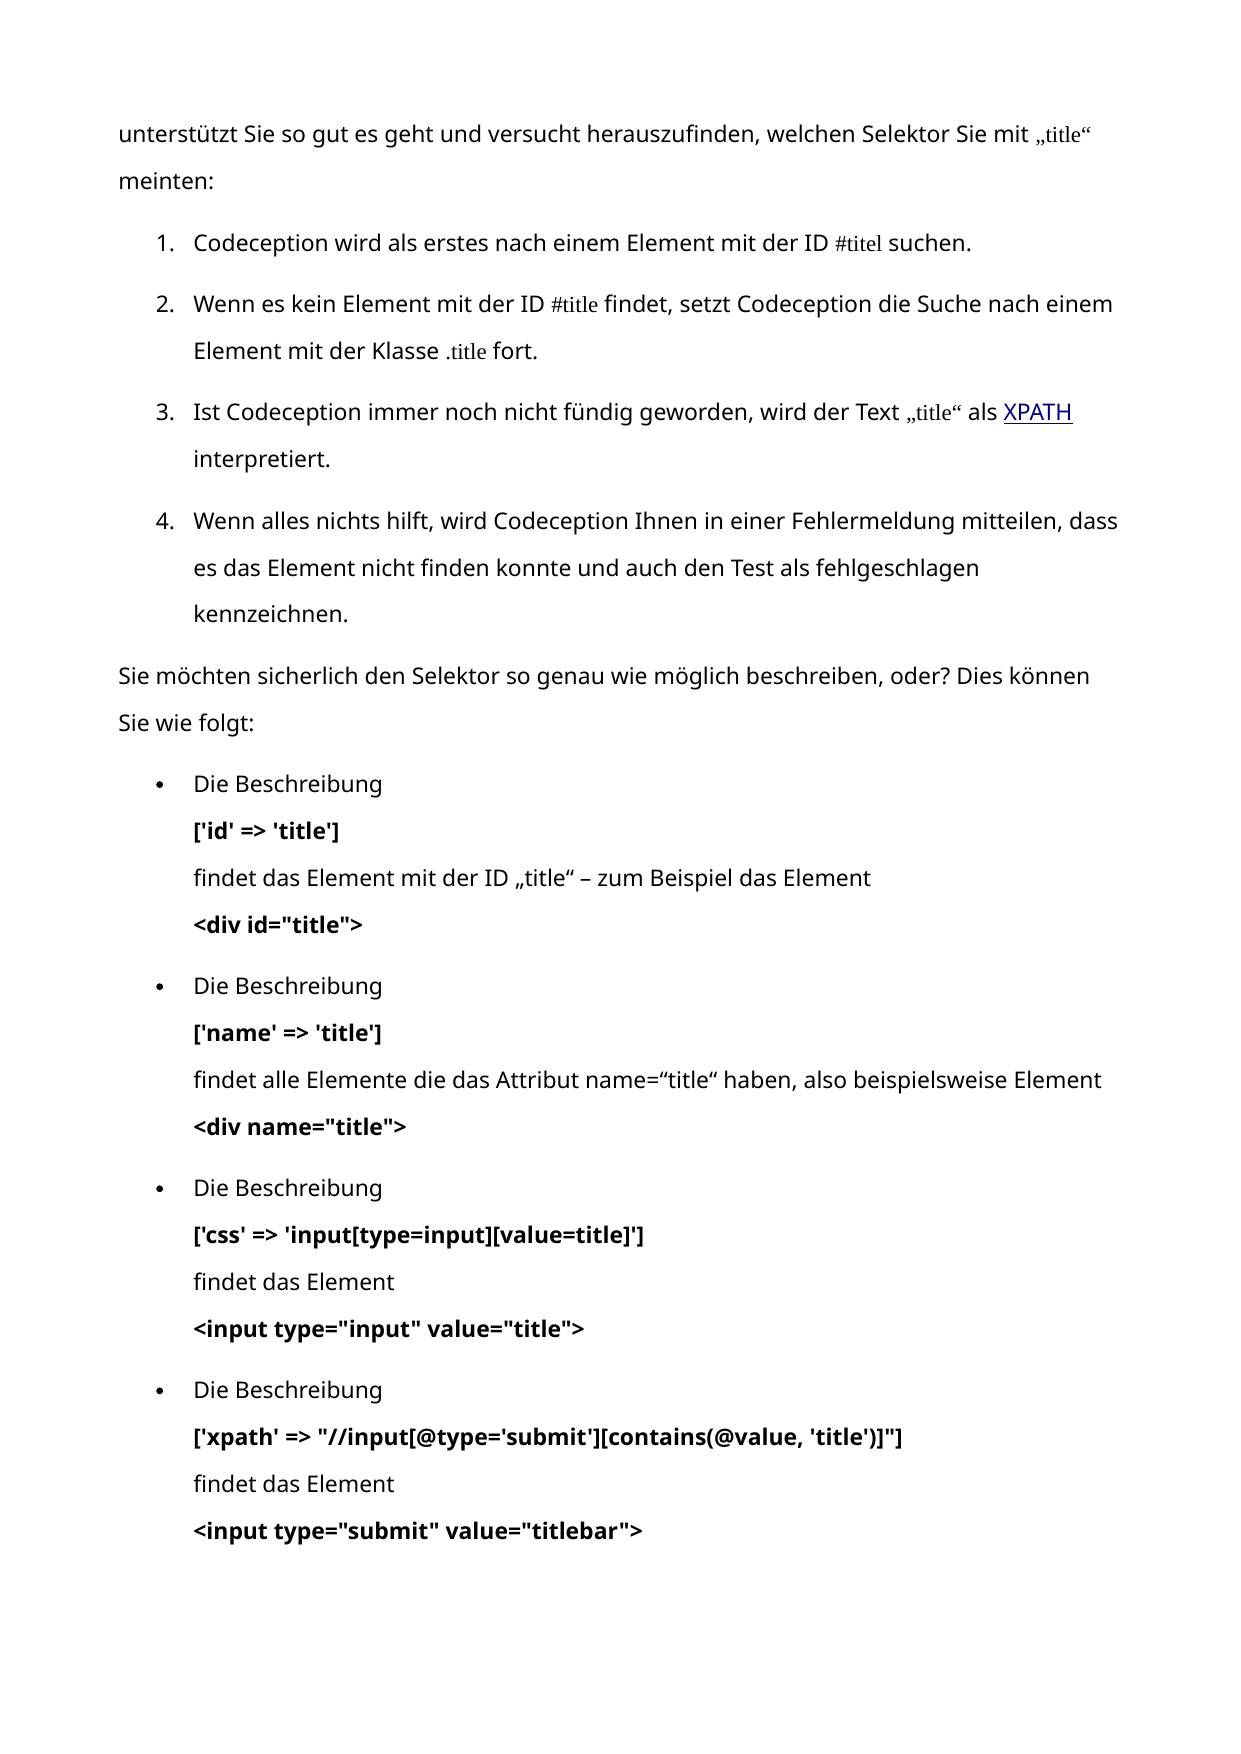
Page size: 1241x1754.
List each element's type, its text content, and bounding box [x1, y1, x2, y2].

list Codeception wird als erstes nach einem Element mit der ID #titel suchen. [156, 226, 1122, 258]
list Die Beschreibung ['xpath' => "//input[@type='submit'][contains(@value, 'title')]"] findet das Element <input type="submit" value="titlebar"> [156, 1374, 1122, 1546]
list Die Beschreibung ['css' => 'input[type=input][value=title]'] findet das Element <input type="input" value="title"> [156, 1172, 1122, 1344]
list Die Beschreibung ['name' => 'title'] findet alle Elemente die das Attribut name=“title“ haben, also beispielsweise Element <div name="title"> [156, 970, 1122, 1142]
list Wenn alles nichts hilft, wird Codeception Ihnen in einer Fehlermeldung mitteilen, dass es das Element nicht finden konnte und auch den Test als fehlgeschlagen kennzeichnen. [156, 504, 1122, 629]
text Sie möchten sicherlich den Selektor so genau wie möglich beschreiben, oder? Dies können Sie wie folgt: [118, 660, 1122, 738]
list Ist Codeception immer noch nicht fündig geworden, wird der Text „title“ als XPATH interpretiert. [156, 396, 1122, 474]
list Die Beschreibung ['id' => 'title'] findet das Element mit der ID „title“ – zum Beispiel das Element <div id="title"> [156, 768, 1122, 940]
text unterstützt Sie so gut es geht und versucht herauszufinden, welchen Selektor Sie mit „title“ meinten: [118, 118, 1122, 196]
list Wenn es kein Element mit der ID #title findet, setzt Codeception die Suche nach einem Element mit der Klasse .title fort. [156, 288, 1122, 366]
